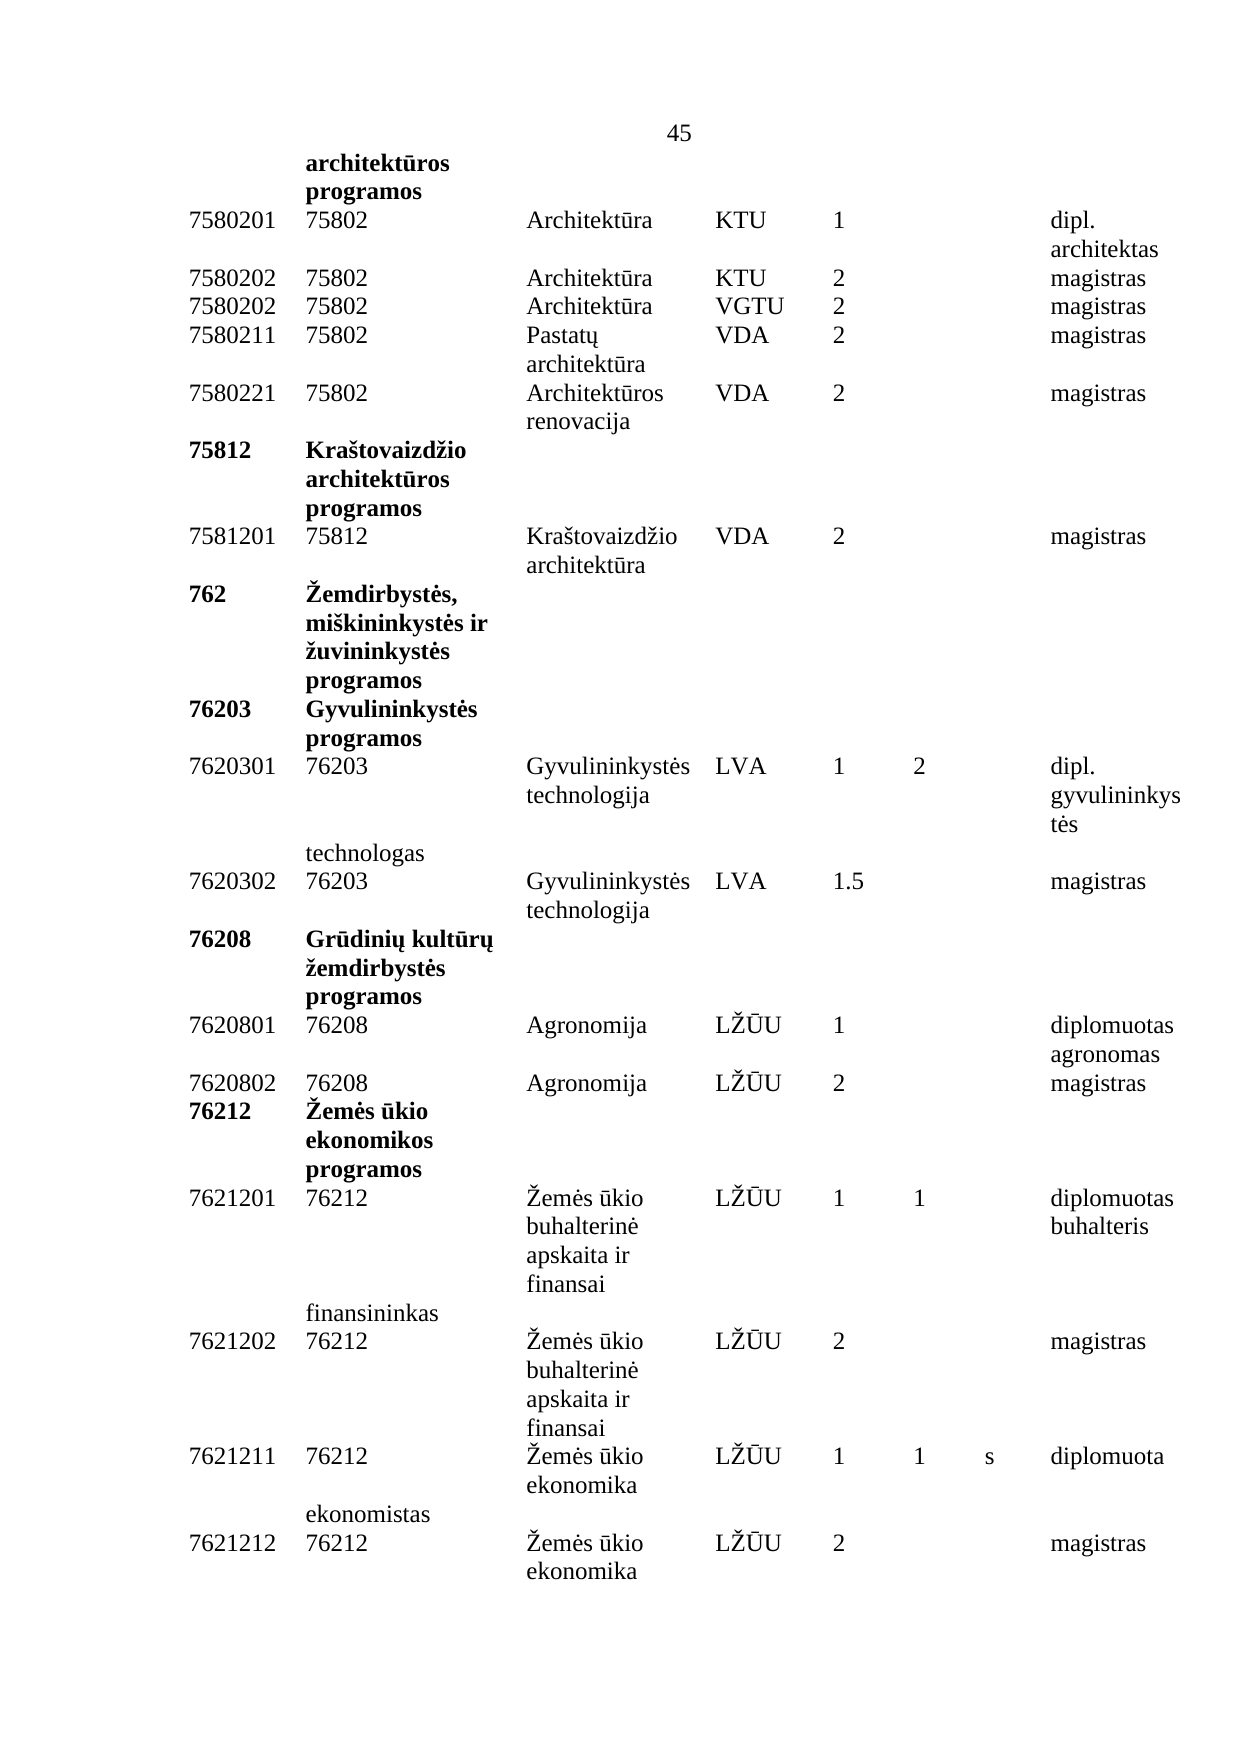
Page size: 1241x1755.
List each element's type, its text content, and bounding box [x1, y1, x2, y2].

table_cell [704, 1298, 821, 1326]
table_cell [1202, 263, 1207, 291]
table_cell [973, 1010, 1039, 1068]
table_cell LŽŪU [704, 1441, 821, 1499]
table_cell Kraštovaizdžio architektūra [515, 521, 704, 579]
table_cell [1039, 148, 1197, 205]
table_cell [704, 838, 821, 866]
table_cell [902, 435, 973, 521]
table_cell [704, 694, 821, 751]
table_cell dipl. gyvulininkystės [1039, 751, 1197, 838]
table_cell 76203 [177, 694, 294, 751]
table_cell Architektūros renovacija [515, 378, 704, 435]
table_cell [1202, 924, 1207, 1010]
table_cell 76212 [294, 1528, 515, 1585]
table_cell 75812 [294, 521, 515, 579]
table_cell [1197, 205, 1202, 263]
table_cell LŽŪU [704, 1068, 821, 1096]
table_cell [1197, 1068, 1202, 1096]
table_cell [821, 694, 902, 751]
table_cell 1 [821, 751, 902, 838]
table_cell diplomuotas agronomas [1039, 1010, 1197, 1068]
table_cell 1.5 [821, 866, 902, 924]
table_cell [902, 521, 973, 579]
table_cell [902, 1096, 973, 1183]
table_cell 2 [821, 320, 902, 378]
table_cell [973, 378, 1039, 435]
table_cell 7621201 [177, 1183, 294, 1298]
table_cell 2 [821, 378, 902, 435]
table_cell Kraštovaizdžio architektūros programos [294, 435, 515, 521]
table_cell [902, 378, 973, 435]
table_cell [973, 1068, 1039, 1096]
table_cell [177, 838, 294, 866]
table_cell [515, 1096, 704, 1183]
table_cell [1202, 1441, 1207, 1499]
table_cell [1197, 1441, 1202, 1499]
table_cell [1197, 1183, 1202, 1298]
table_cell [704, 1499, 821, 1528]
table_cell [177, 1499, 294, 1528]
table_cell Agronomija [515, 1068, 704, 1096]
table_cell [902, 1298, 973, 1326]
table_cell [1197, 1298, 1202, 1326]
table_cell KTU [704, 263, 821, 291]
table_cell [902, 1010, 973, 1068]
table_cell Architektūra [515, 291, 704, 320]
table_cell [1197, 291, 1202, 320]
table_cell [973, 205, 1039, 263]
table_cell VGTU [704, 291, 821, 320]
table_cell [1197, 435, 1202, 521]
table_cell Žemės ūkio buhalterinė apskaita ir finansai [515, 1326, 704, 1441]
table_cell 7580202 [177, 263, 294, 291]
table_cell [515, 435, 704, 521]
table_cell 7580201 [177, 205, 294, 263]
table_cell [515, 924, 704, 1010]
table_cell Architektūra [515, 263, 704, 291]
table_cell 76203 [294, 751, 515, 838]
table_cell 2 [821, 521, 902, 579]
table_cell [821, 1298, 902, 1326]
table_cell [902, 866, 973, 924]
table_cell 1 [821, 205, 902, 263]
table_cell Architektūra [515, 205, 704, 263]
table_cell VDA [704, 320, 821, 378]
table_cell 76208 [294, 1068, 515, 1096]
table_cell 75802 [294, 378, 515, 435]
table_cell [1202, 1499, 1207, 1528]
table_cell 75802 [294, 291, 515, 320]
table_cell Žemės ūkio ekonomika [515, 1441, 704, 1499]
table_cell 2 [821, 291, 902, 320]
table_cell 7580202 [177, 291, 294, 320]
table_cell VDA [704, 378, 821, 435]
table_cell Agronomija [515, 1010, 704, 1068]
table_cell technologas [294, 838, 515, 866]
table_cell [902, 1326, 973, 1441]
table_cell [704, 435, 821, 521]
table_cell 1 [821, 1010, 902, 1068]
table_cell 76208 [294, 1010, 515, 1068]
table_cell [1197, 579, 1202, 694]
table_cell LŽŪU [704, 1183, 821, 1298]
table_cell [973, 1096, 1039, 1183]
table_cell magistras [1039, 263, 1197, 291]
table_cell [902, 924, 973, 1010]
table_cell Gyvulininkystės technologija [515, 866, 704, 924]
table_cell [1197, 866, 1202, 924]
table_cell 1 [902, 1183, 973, 1298]
table_cell 7620802 [177, 1068, 294, 1096]
table_cell [1197, 521, 1202, 579]
table_cell magistras [1039, 378, 1197, 435]
table_cell 76212 [294, 1441, 515, 1499]
table_cell 76212 [294, 1326, 515, 1441]
table_cell magistras [1039, 866, 1197, 924]
table_cell 75812 [177, 435, 294, 521]
table_cell [1197, 378, 1202, 435]
table_cell [1039, 435, 1197, 521]
table_cell Žemės ūkio ekonomika [515, 1528, 704, 1585]
table_cell [902, 579, 973, 694]
table_cell [515, 1298, 704, 1326]
table_cell Žemės ūkio ekonomikos programos [294, 1096, 515, 1183]
table_cell [1197, 1096, 1202, 1183]
table_cell [973, 579, 1039, 694]
table_cell 7620302 [177, 866, 294, 924]
table_cell [1202, 838, 1207, 866]
table_cell [1197, 263, 1202, 291]
table_cell magistras [1039, 1326, 1197, 1441]
table_cell [1197, 320, 1202, 378]
table_cell 1 [821, 1441, 902, 1499]
table_cell 2 [821, 1528, 902, 1585]
table_cell magistras [1039, 521, 1197, 579]
table_cell [1202, 435, 1207, 521]
table_cell LVA [704, 751, 821, 838]
table_cell Gyvulininkystės technologija [515, 751, 704, 838]
table_cell [1197, 1326, 1202, 1441]
table_cell [1202, 866, 1207, 924]
table_cell diplomuota [1039, 1441, 1197, 1499]
table_cell Žemės ūkio buhalterinė apskaita ir finansai [515, 1183, 704, 1298]
table_cell KTU [704, 205, 821, 263]
table_cell [1202, 291, 1207, 320]
table_cell 7580211 [177, 320, 294, 378]
table_cell [973, 866, 1039, 924]
table_cell [821, 148, 902, 205]
table_cell LŽŪU [704, 1528, 821, 1585]
table_cell 2 [821, 263, 902, 291]
table_cell [973, 291, 1039, 320]
table_cell [902, 263, 973, 291]
table_cell Pastatų architektūra [515, 320, 704, 378]
table_cell [1202, 1298, 1207, 1326]
table_cell [515, 694, 704, 751]
table_cell [704, 579, 821, 694]
table_cell VDA [704, 521, 821, 579]
table_cell [973, 263, 1039, 291]
table_cell [902, 1528, 973, 1585]
table_cell 76203 [294, 866, 515, 924]
table_cell 7621211 [177, 1441, 294, 1499]
table_cell [1202, 1096, 1207, 1183]
table_cell LŽŪU [704, 1010, 821, 1068]
table_cell [973, 1499, 1039, 1528]
table_cell 75802 [294, 205, 515, 263]
table_cell [1039, 694, 1197, 751]
table_cell [1039, 1499, 1197, 1528]
table_cell [515, 148, 704, 205]
table_cell [902, 1068, 973, 1096]
table_cell 2 [902, 751, 973, 838]
table_cell [177, 1298, 294, 1326]
table_cell [1202, 579, 1207, 694]
table_cell [973, 694, 1039, 751]
table_cell architektūros programos [294, 148, 515, 205]
table_cell [902, 838, 973, 866]
table_cell [1197, 1528, 1202, 1585]
table_cell [973, 435, 1039, 521]
table_cell 7580221 [177, 378, 294, 435]
table_cell magistras [1039, 320, 1197, 378]
table_cell [1202, 751, 1207, 838]
table_cell [1202, 1528, 1207, 1585]
table_cell [704, 924, 821, 1010]
table_cell [973, 924, 1039, 1010]
table_cell [973, 751, 1039, 838]
table_cell [1197, 924, 1202, 1010]
table_cell [1202, 1068, 1207, 1096]
table_cell [902, 205, 973, 263]
table_cell 7621212 [177, 1528, 294, 1585]
table_cell [973, 1528, 1039, 1585]
table_cell [821, 1096, 902, 1183]
table_cell 76208 [177, 924, 294, 1010]
table_cell [973, 521, 1039, 579]
table_cell [177, 148, 294, 205]
table_cell [973, 148, 1039, 205]
table_cell 1 [821, 1183, 902, 1298]
table_cell [1197, 694, 1202, 751]
table_cell [1202, 148, 1207, 205]
table_cell [1202, 694, 1207, 751]
table_cell [1202, 1326, 1207, 1441]
table_cell 7620801 [177, 1010, 294, 1068]
table_cell 7620301 [177, 751, 294, 838]
table_cell 76212 [177, 1096, 294, 1183]
table_cell [821, 579, 902, 694]
table_cell [1039, 1096, 1197, 1183]
table_cell 762 [177, 579, 294, 694]
table_cell 75802 [294, 320, 515, 378]
table_cell [902, 320, 973, 378]
table_cell [1202, 1010, 1207, 1068]
table_cell [902, 1499, 973, 1528]
table_cell [1202, 521, 1207, 579]
table_cell magistras [1039, 1528, 1197, 1585]
table_cell [1039, 924, 1197, 1010]
table_cell magistras [1039, 291, 1197, 320]
table_cell 7621202 [177, 1326, 294, 1441]
table_cell [1197, 1010, 1202, 1068]
table_cell [704, 148, 821, 205]
table_cell [1202, 320, 1207, 378]
table_cell Gyvulininkystės programos [294, 694, 515, 751]
table_cell LVA [704, 866, 821, 924]
table_cell Žemdirbystės, miškininkystės ir žuvininkystės programos [294, 579, 515, 694]
table_cell magistras [1039, 1068, 1197, 1096]
table_cell [902, 694, 973, 751]
table_cell [1197, 751, 1202, 838]
table_cell [1202, 378, 1207, 435]
table_cell [1197, 1499, 1202, 1528]
table_cell [1197, 838, 1202, 866]
table_cell [973, 1298, 1039, 1326]
table_cell LŽŪU [704, 1326, 821, 1441]
table_cell Grūdinių kultūrų žemdirbystės programos [294, 924, 515, 1010]
table_cell [821, 924, 902, 1010]
table_cell 2 [821, 1326, 902, 1441]
table_cell [1039, 1298, 1197, 1326]
table_cell 1 [902, 1441, 973, 1499]
table_cell [973, 838, 1039, 866]
table_cell [1197, 148, 1202, 205]
table_cell [1039, 579, 1197, 694]
table_cell [902, 291, 973, 320]
table_cell [821, 435, 902, 521]
table_cell [515, 838, 704, 866]
table_cell finansininkas [294, 1298, 515, 1326]
table_cell [515, 579, 704, 694]
table_cell 2 [821, 1068, 902, 1096]
table_cell [704, 1096, 821, 1183]
table_cell [902, 148, 973, 205]
table_cell 7581201 [177, 521, 294, 579]
table_cell s [973, 1441, 1039, 1499]
table_cell [1202, 1183, 1207, 1298]
table_cell diplomuotas buhalteris [1039, 1183, 1197, 1298]
table_cell [1202, 205, 1207, 263]
table_cell [973, 1326, 1039, 1441]
table_cell [1039, 838, 1197, 866]
table_cell [515, 1499, 704, 1528]
table_cell 76212 [294, 1183, 515, 1298]
table_cell [973, 1183, 1039, 1298]
table_cell ekonomistas [294, 1499, 515, 1528]
table_cell [973, 320, 1039, 378]
table_cell [821, 838, 902, 866]
table_cell dipl. architektas [1039, 205, 1197, 263]
table_cell 75802 [294, 263, 515, 291]
table_cell [821, 1499, 902, 1528]
